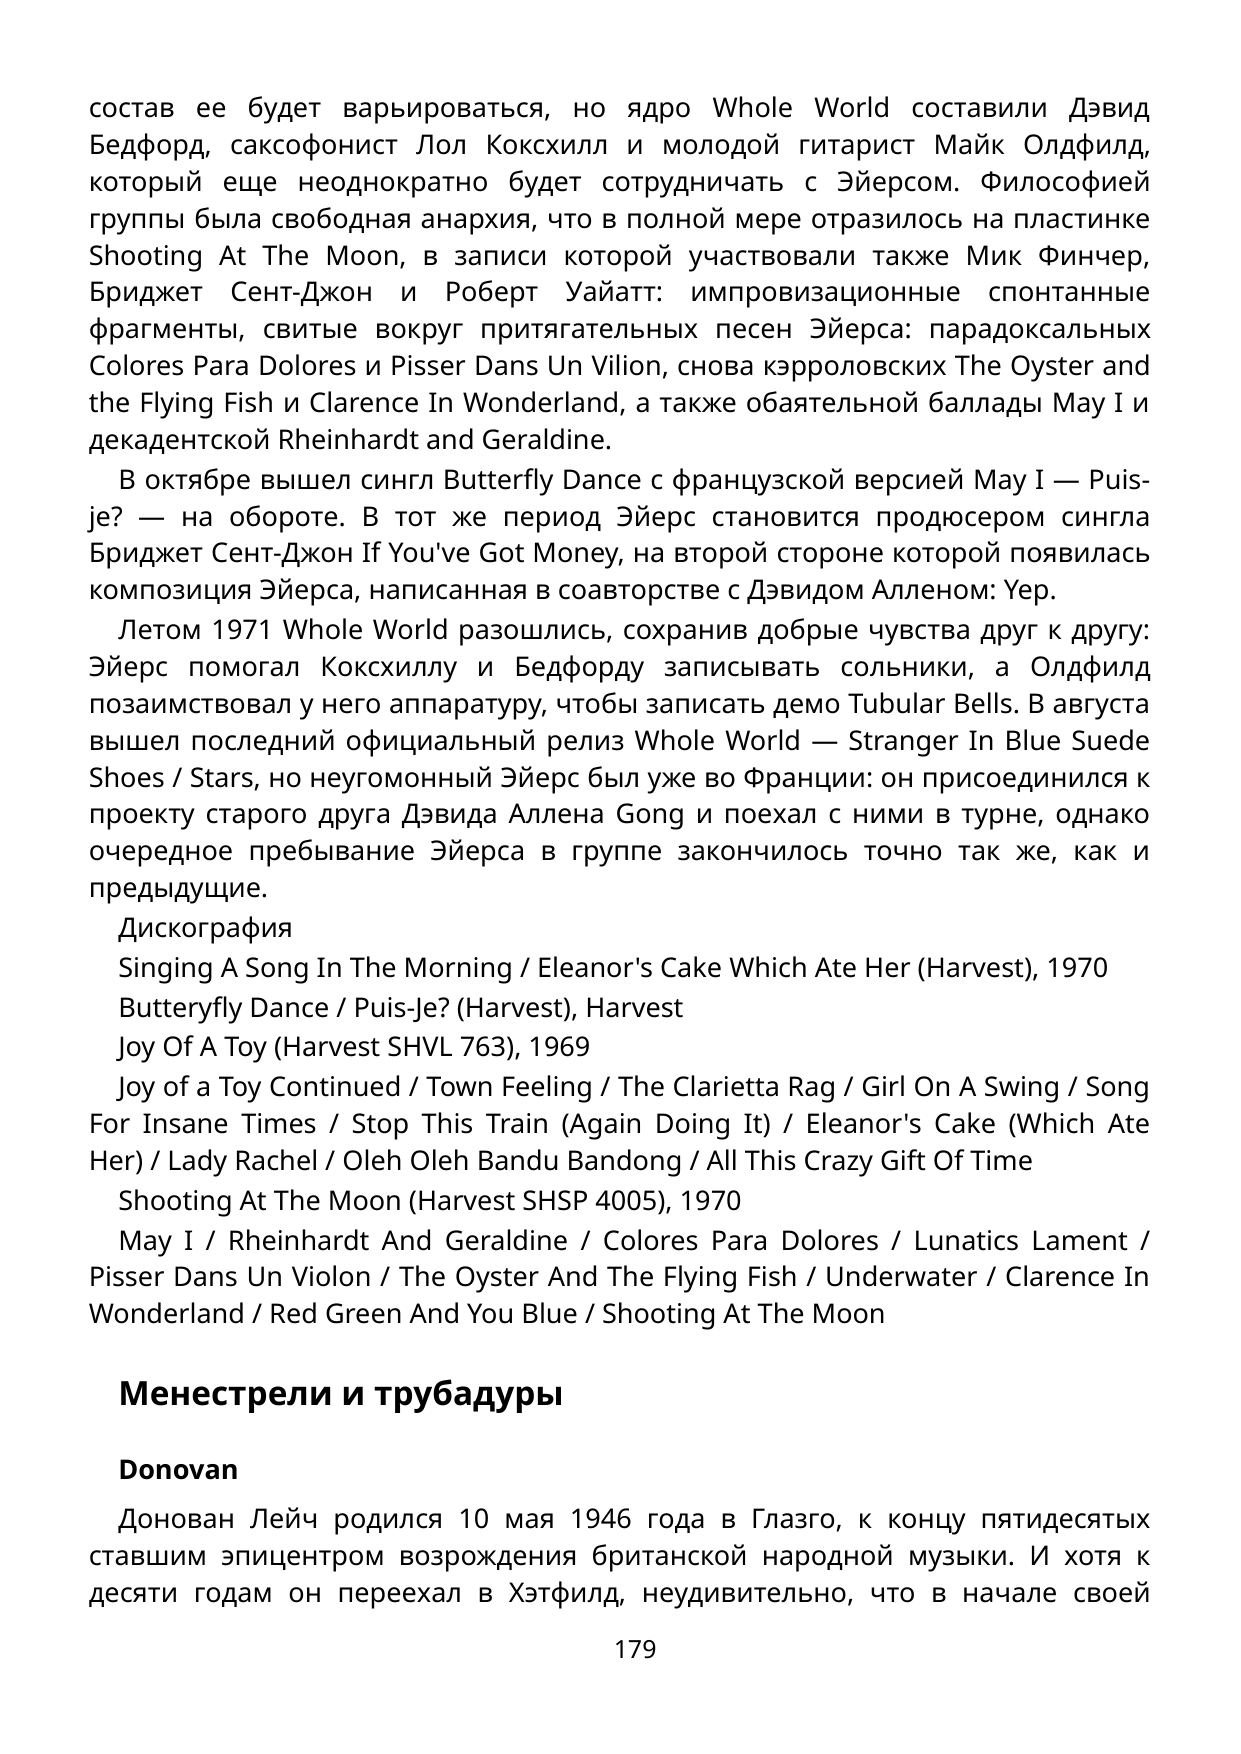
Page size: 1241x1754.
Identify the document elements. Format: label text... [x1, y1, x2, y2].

text May I / Rheinhardt And Geraldine / Colores Para Dolores / Lunatics Lament / Pisser Dans Un Violon / The Oyster And The Flying Fish / Underwater / Clarence In Wonderland / Red Green And You Blue / Shooting At The Moon [88, 1221, 1152, 1332]
text Joy of a Toy Continued / Town Feeling / The Clarietta Rag / Girl On A Swing / Song For Insane Times / Stop This Train (Again Doing It) / Eleanor's Cake (Which Ate Her) / Lady Rachel / Oleh Oleh Bandu Bandong / All This Crazy Gift Of Time [88, 1068, 1152, 1178]
subtitle Donovan [118, 1451, 1152, 1488]
text Joy Of A Toy (Harvest SHVL 763), 1969 [88, 1028, 1152, 1065]
text Singing A Song In The Morning / Eleanor's Cake Which Ate Her (Harvest), 1970 [88, 948, 1152, 985]
subtitle Менестрели и трубадуры [118, 1370, 1152, 1415]
text Донован Лейч родился 10 мая 1946 года в Глазго, к концу пятидесятых ставшим эпицентром возрождения британской народной музыки. И хотя к десяти годам он переехал в Хэтфилд, неудивительно, что в начале своей [88, 1499, 1152, 1610]
text состав ее будет варьироваться, но ядро Whole World составили Дэвид Бедфорд, саксофонист Лол Коксхилл и молодой гитарист Майк Олдфилд, который еще неоднократно будет сотрудничать с Эйерсом. Философией группы была свободная анархия, что в полной мере отразилось на пластинке Shooting At The Moon, в записи которой участвовали также Мик Финчер, Бриджет Сент-Джон и Роберт Уайатт: импровизационные спонтанные фрагменты, свитые вокруг притягательных песен Эйерса: парадоксальных Colores Para Dolores и Pisser Dans Un Vilion, снова кэрроловских The Oyster and the Flying Fish и Clarence In Wonderland, а также обаятельной баллады May I и декадентской Rheinhardt and Geraldine. [88, 88, 1152, 457]
text Butteryfly Dance / Puis-Je? (Harvest), Harvest [88, 988, 1152, 1025]
text Shooting At The Moon (Harvest SHSP 4005), 1970 [88, 1181, 1152, 1218]
text В октябре вышел сингл Butterfly Dance с французской версией May I — Puis-je? — на обороте. В тот же период Эйерс становится продюсером сингла Бриджет Сент-Джон If You've Got Money, на второй стороне которой появилась композиция Эйерса, написанная в соавторстве с Дэвидом Алленом: Yep. [88, 460, 1152, 608]
text Летом 1971 Whole World разошлись, сохранив добрые чувства друг к другу: Эйерс помогал Коксхиллу и Бедфорду записывать сольники, а Олдфилд позаимствовал у него аппаратуру, чтобы записать демо Tubular Bells. В августа вышел последний официальный релиз Whole World — Stranger In Blue Suede Shoes / Stars, но неугомонный Эйерс был уже во Франции: он присоединился к проекту старого друга Дэвида Аллена Gong и поехал с ними в турне, однако очередное пребывание Эйерса в группе закончилось точно так же, как и предыдущие. [88, 611, 1152, 906]
text Дискография [88, 908, 1152, 945]
